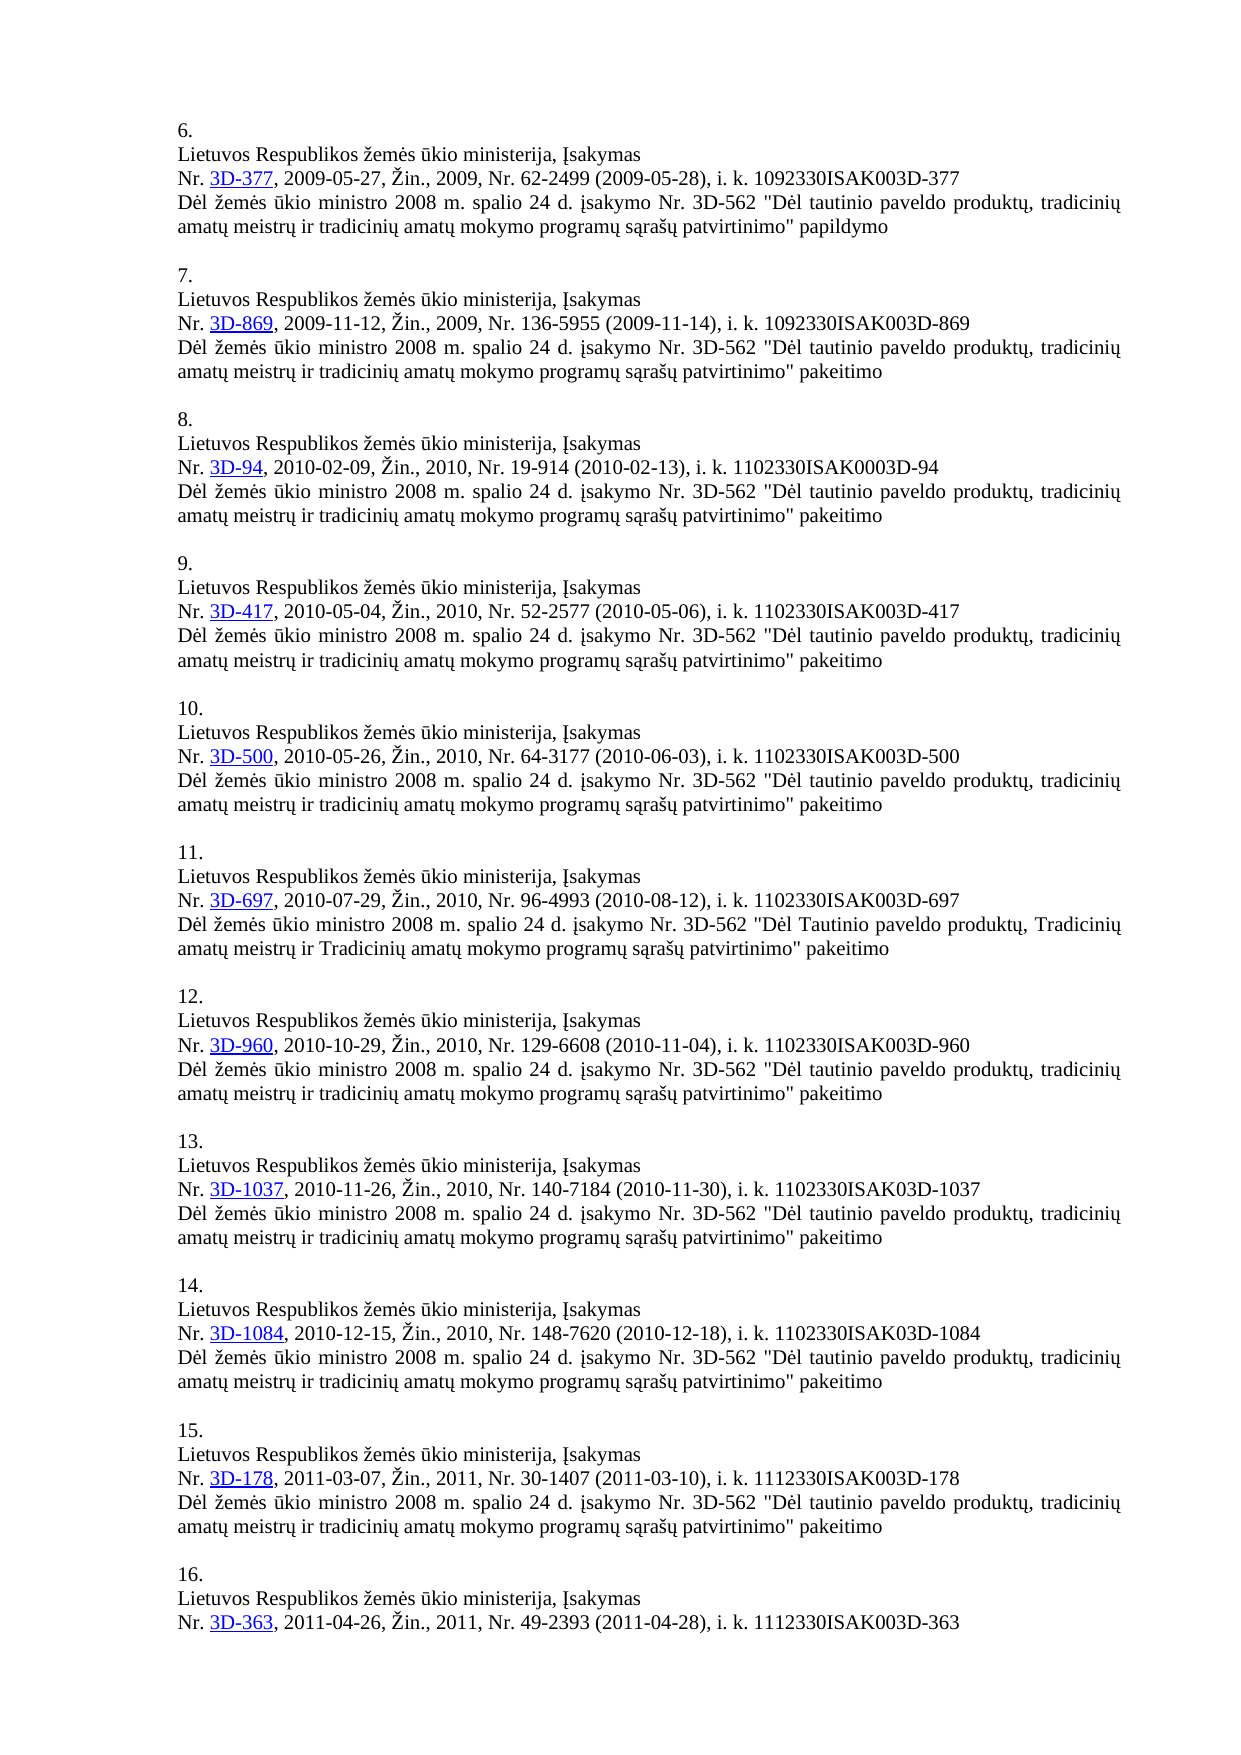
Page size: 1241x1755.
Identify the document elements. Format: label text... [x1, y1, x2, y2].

text Lietuvos Respublikos žemės ūkio ministerija, Įsakymas [177, 287, 1122, 311]
text 8. [177, 407, 1122, 431]
text Lietuvos Respublikos žemės ūkio ministerija, Įsakymas [177, 1008, 1122, 1032]
text 6. [177, 118, 1122, 142]
text Dėl žemės ūkio ministro 2008 m. spalio 24 d. įsakymo Nr. 3D-562 "Dėl tautinio paveldo produktų, tradicinių amatų meistrų ir tradicinių amatų mokymo programų sąrašų patvirtinimo" pakeitimo [177, 335, 1122, 383]
text Lietuvos Respublikos žemės ūkio ministerija, Įsakymas [177, 575, 1122, 599]
text Dėl žemės ūkio ministro 2008 m. spalio 24 d. įsakymo Nr. 3D-562 "Dėl tautinio paveldo produktų, tradicinių amatų meistrų ir tradicinių amatų mokymo programų sąrašų patvirtinimo" pakeitimo [177, 768, 1122, 816]
text Dėl žemės ūkio ministro 2008 m. spalio 24 d. įsakymo Nr. 3D-562 "Dėl tautinio paveldo produktų, tradicinių amatų meistrų ir tradicinių amatų mokymo programų sąrašų patvirtinimo" pakeitimo [177, 1057, 1122, 1105]
text Dėl žemės ūkio ministro 2008 m. spalio 24 d. įsakymo Nr. 3D-562 "Dėl tautinio paveldo produktų, tradicinių amatų meistrų ir tradicinių amatų mokymo programų sąrašų patvirtinimo" pakeitimo [177, 479, 1122, 527]
text Nr. 3D-697, 2010-07-29, Žin., 2010, Nr. 96-4993 (2010-08-12), i. k. 1102330ISAK003D-697 [177, 888, 1122, 912]
text Dėl žemės ūkio ministro 2008 m. spalio 24 d. įsakymo Nr. 3D-562 "Dėl tautinio paveldo produktų, tradicinių amatų meistrų ir tradicinių amatų mokymo programų sąrašų patvirtinimo" pakeitimo [177, 1490, 1122, 1538]
text Dėl žemės ūkio ministro 2008 m. spalio 24 d. įsakymo Nr. 3D-562 "Dėl tautinio paveldo produktų, tradicinių amatų meistrų ir tradicinių amatų mokymo programų sąrašų patvirtinimo" pakeitimo [177, 1345, 1122, 1393]
text Lietuvos Respublikos žemės ūkio ministerija, Įsakymas [177, 864, 1122, 888]
text Nr. 3D-869, 2009-11-12, Žin., 2009, Nr. 136-5955 (2009-11-14), i. k. 1092330ISAK003D-869 [177, 311, 1122, 335]
text 14. [177, 1273, 1122, 1297]
text Nr. 3D-1084, 2010-12-15, Žin., 2010, Nr. 148-7620 (2010-12-18), i. k. 1102330ISAK03D-1084 [177, 1321, 1122, 1345]
text Dėl žemės ūkio ministro 2008 m. spalio 24 d. įsakymo Nr. 3D-562 "Dėl tautinio paveldo produktų, tradicinių amatų meistrų ir tradicinių amatų mokymo programų sąrašų patvirtinimo" pakeitimo [177, 1201, 1122, 1249]
text Nr. 3D-960, 2010-10-29, Žin., 2010, Nr. 129-6608 (2010-11-04), i. k. 1102330ISAK003D-960 [177, 1032, 1122, 1057]
text Nr. 3D-363, 2011-04-26, Žin., 2011, Nr. 49-2393 (2011-04-28), i. k. 1112330ISAK003D-363 [177, 1610, 1122, 1634]
text Lietuvos Respublikos žemės ūkio ministerija, Įsakymas [177, 142, 1122, 166]
text 10. [177, 696, 1122, 720]
text 9. [177, 551, 1122, 575]
text Lietuvos Respublikos žemės ūkio ministerija, Įsakymas [177, 431, 1122, 455]
text 13. [177, 1129, 1122, 1153]
text 15. [177, 1417, 1122, 1442]
text 16. [177, 1562, 1122, 1586]
text Lietuvos Respublikos žemės ūkio ministerija, Įsakymas [177, 1297, 1122, 1321]
text Nr. 3D-1037, 2010-11-26, Žin., 2010, Nr. 140-7184 (2010-11-30), i. k. 1102330ISAK03D-1037 [177, 1177, 1122, 1201]
text Dėl žemės ūkio ministro 2008 m. spalio 24 d. įsakymo Nr. 3D-562 "Dėl tautinio paveldo produktų, tradicinių amatų meistrų ir tradicinių amatų mokymo programų sąrašų patvirtinimo" papildymo [177, 190, 1122, 238]
text 11. [177, 840, 1122, 864]
text Nr. 3D-500, 2010-05-26, Žin., 2010, Nr. 64-3177 (2010-06-03), i. k. 1102330ISAK003D-500 [177, 744, 1122, 768]
text Lietuvos Respublikos žemės ūkio ministerija, Įsakymas [177, 1153, 1122, 1177]
text Nr. 3D-94, 2010-02-09, Žin., 2010, Nr. 19-914 (2010-02-13), i. k. 1102330ISAK0003D-94 [177, 455, 1122, 479]
text 7. [177, 262, 1122, 287]
text Nr. 3D-377, 2009-05-27, Žin., 2009, Nr. 62-2499 (2009-05-28), i. k. 1092330ISAK003D-377 [177, 166, 1122, 190]
text Lietuvos Respublikos žemės ūkio ministerija, Įsakymas [177, 720, 1122, 744]
text Nr. 3D-178, 2011-03-07, Žin., 2011, Nr. 30-1407 (2011-03-10), i. k. 1112330ISAK003D-178 [177, 1466, 1122, 1490]
text Dėl žemės ūkio ministro 2008 m. spalio 24 d. įsakymo Nr. 3D-562 "Dėl tautinio paveldo produktų, tradicinių amatų meistrų ir tradicinių amatų mokymo programų sąrašų patvirtinimo" pakeitimo [177, 623, 1122, 672]
text Dėl žemės ūkio ministro 2008 m. spalio 24 d. įsakymo Nr. 3D-562 "Dėl Tautinio paveldo produktų, Tradicinių amatų meistrų ir Tradicinių amatų mokymo programų sąrašų patvirtinimo" pakeitimo [177, 912, 1122, 960]
text Nr. 3D-417, 2010-05-04, Žin., 2010, Nr. 52-2577 (2010-05-06), i. k. 1102330ISAK003D-417 [177, 599, 1122, 623]
text 12. [177, 984, 1122, 1008]
text Lietuvos Respublikos žemės ūkio ministerija, Įsakymas [177, 1586, 1122, 1610]
text Lietuvos Respublikos žemės ūkio ministerija, Įsakymas [177, 1442, 1122, 1466]
